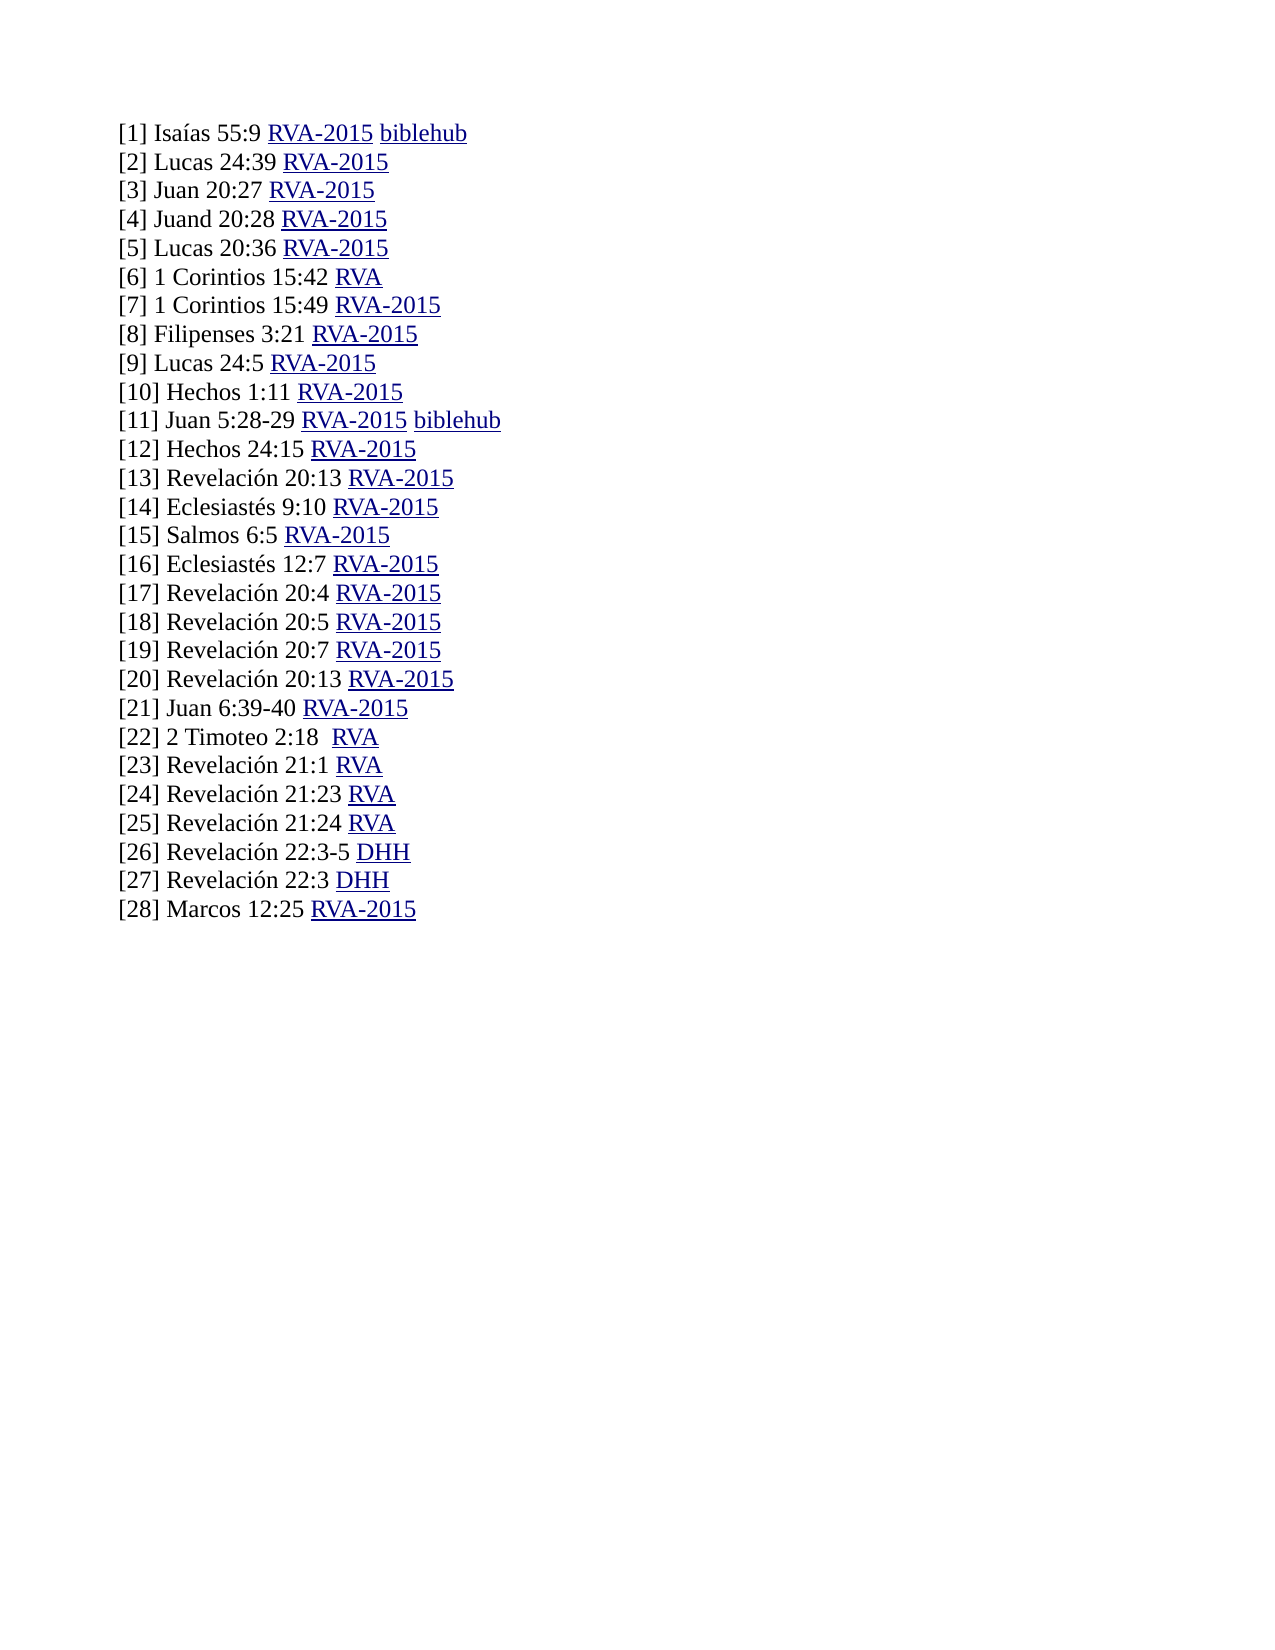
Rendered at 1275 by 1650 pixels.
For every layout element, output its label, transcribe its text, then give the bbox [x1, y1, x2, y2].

text 1 Corintios 15:42 RVA [118, 262, 1157, 291]
text Marcos 12:25 RVA-2015 [118, 894, 1157, 923]
text Revelación 22:3-5 DHH [118, 837, 1157, 866]
text 2 Timoteo 2:18 RVA [118, 722, 1157, 751]
text Eclesiastés 9:10 RVA-2015 [118, 492, 1157, 521]
text Revelación 22:3 DHH [118, 866, 1157, 894]
text Isaías 55:9 RVA-2015 biblehub [118, 118, 1157, 147]
text Juan 20:27 RVA-2015 [118, 176, 1157, 204]
text Revelación 20:13 RVA-2015 [118, 463, 1157, 492]
text Revelación 20:7 RVA-2015 [118, 636, 1157, 664]
text Eclesiastés 12:7 RVA-2015 [118, 549, 1157, 578]
text Revelación 21:24 RVA [118, 808, 1157, 837]
text Hechos 24:15 RVA-2015 [118, 434, 1157, 463]
text Revelación 20:4 RVA-2015 [118, 578, 1157, 607]
text Lucas 24:39 RVA-2015 [118, 147, 1157, 176]
text Lucas 20:36 RVA-2015 [118, 233, 1157, 262]
text Juand 20:28 RVA-2015 [118, 204, 1157, 233]
text Revelación 20:13 RVA-2015 [118, 664, 1157, 693]
text Hechos 1:11 RVA-2015 [118, 377, 1157, 406]
text Filipenses 3:21 RVA-2015 [118, 319, 1157, 348]
text Salmos 6:5 RVA-2015 [118, 521, 1157, 549]
text Lucas 24:5 RVA-2015 [118, 348, 1157, 377]
text Juan 5:28-29 RVA-2015 biblehub [118, 406, 1157, 434]
text Revelación 21:23 RVA [118, 779, 1157, 808]
text Revelación 21:1 RVA [118, 751, 1157, 779]
text 1 Corintios 15:49 RVA-2015 [118, 291, 1157, 319]
text Revelación 20:5 RVA-2015 [118, 607, 1157, 636]
text Juan 6:39-40 RVA-2015 [118, 693, 1157, 722]
